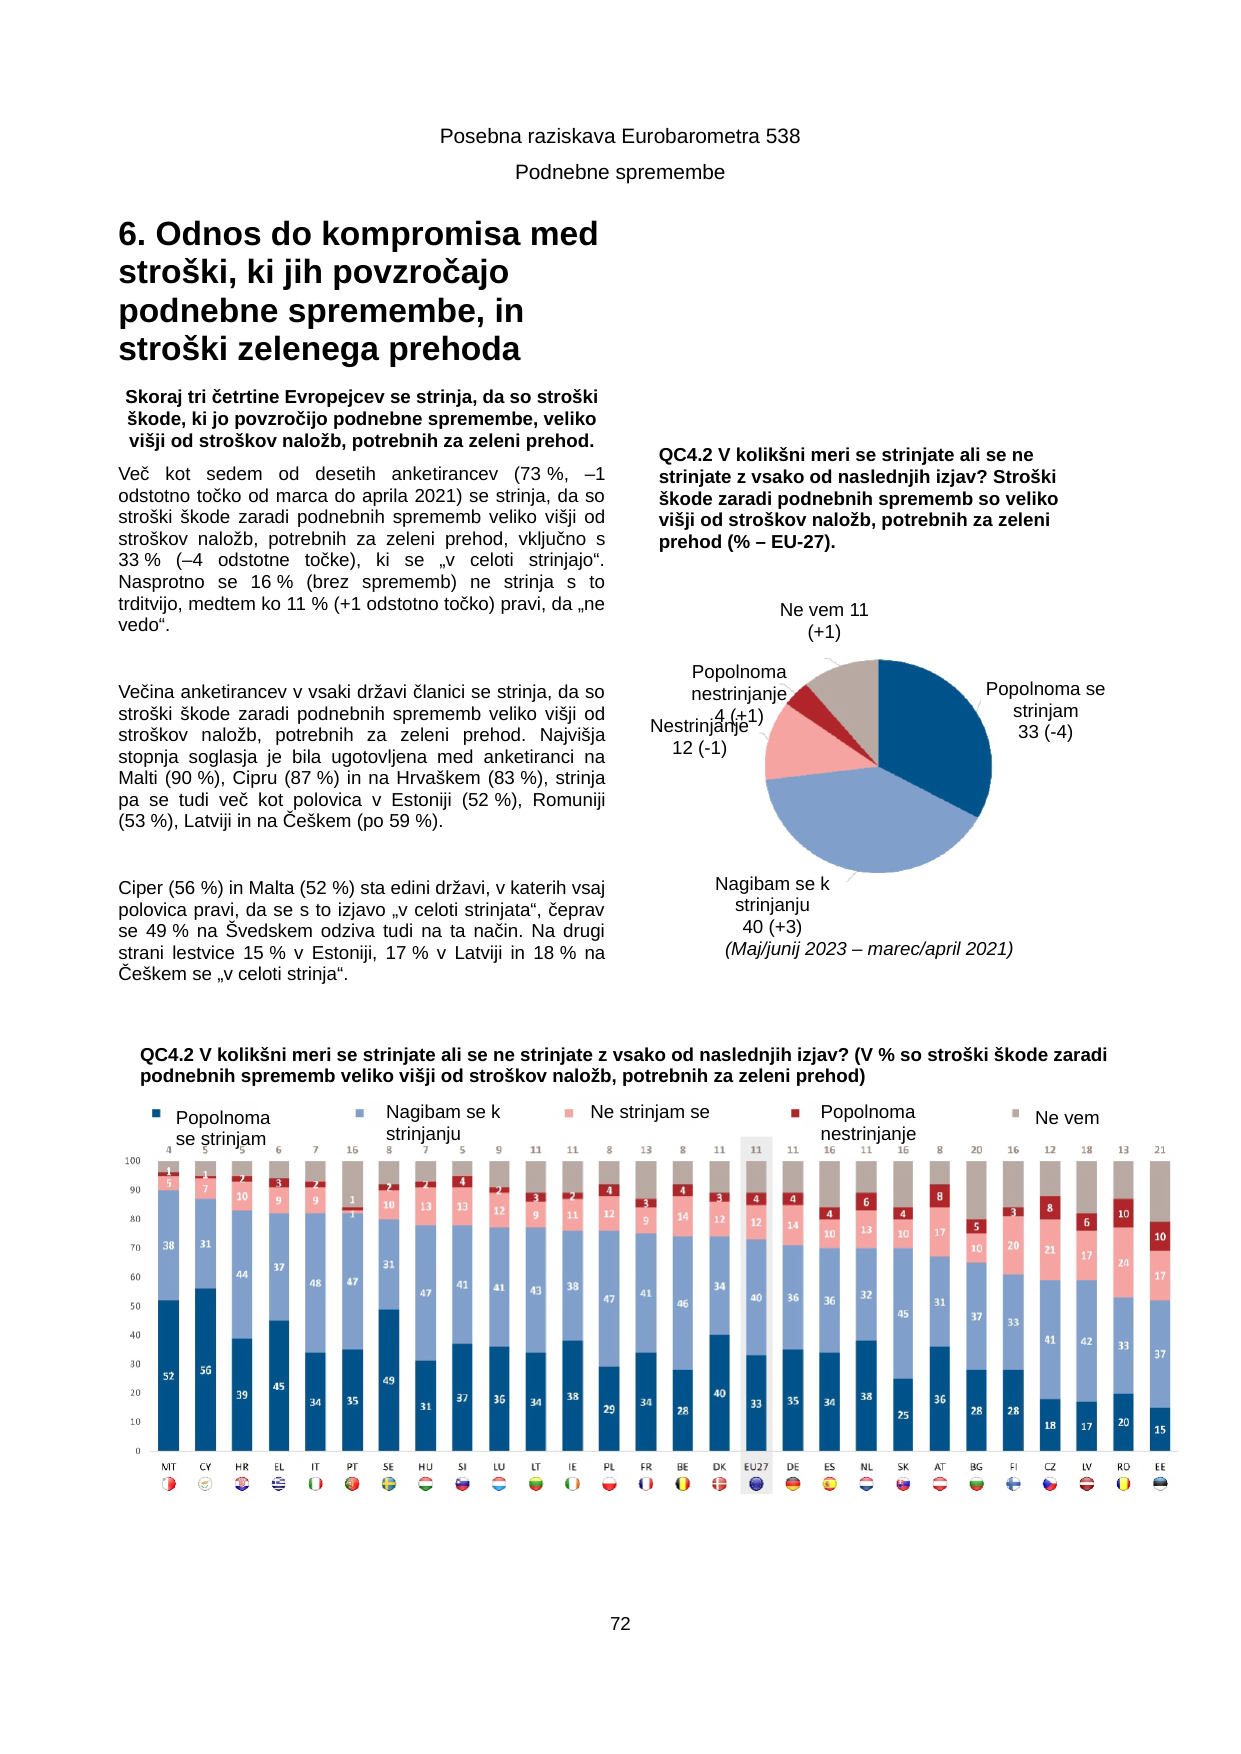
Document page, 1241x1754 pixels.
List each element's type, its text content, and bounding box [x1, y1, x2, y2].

picture [753, 669, 758, 677]
picture [138, 1089, 1019, 1130]
picture [118, 1132, 1178, 1513]
picture [753, 649, 998, 882]
text Skoraj tri četrtine Evropejcev se strinja, da so stroški škode, ki jo povzročijo podnebne spremembe, veliko višji od stroškov naložb, potrebnih za zeleni prehod. [118, 386, 605, 451]
text Ciper (56 %) in Malta (52 %) sta edini državi, v katerih vsaj polovica pravi, da se s to izjavo „v celoti strinjata“, čeprav se 49 % na Švedskem odziva tudi na ta način. Na drugi strani lestvice 15 % v Estoniji, 17 % v Latviji in 18 % na Češkem se „v celoti strinja“. [118, 877, 605, 985]
subtitle 6. Odnos do kompromisa med stroški, ki jih povzročajo podnebne spremembe, in stroški zelenega prehoda [118, 213, 605, 368]
text Večina anketirancev v vsaki državi članici se strinja, da so stroški škode zaradi podnebnih sprememb veliko višji od stroškov naložb, potrebnih za zeleni prehod. Najvišja stopnja soglasja je bila ugotovljena med anketiranci na Malti (90 %), Cipru (87 %) in na Hrvaškem (83 %), strinja pa se tudi več kot polovica v Estoniji (52 %), Romuniji (53 %), Latviji in na Češkem (po 59 %). [118, 681, 605, 832]
text Več kot sedem od desetih anketirancev (73 %, –1 odstotno točko od marca do aprila 2021) se strinja, da so stroški škode zaradi podnebnih sprememb veliko višji od stroškov naložb, potrebnih za zeleni prehod, vključno s 33 % (–4 odstotne točke), ki se „v celoti strinjajo“. Nasprotno se 16 % (brez sprememb) ne strinja s to trditvijo, medtem ko 11 % (+1 odstotno točko) pravi, da „ne vedo“. [118, 463, 605, 635]
